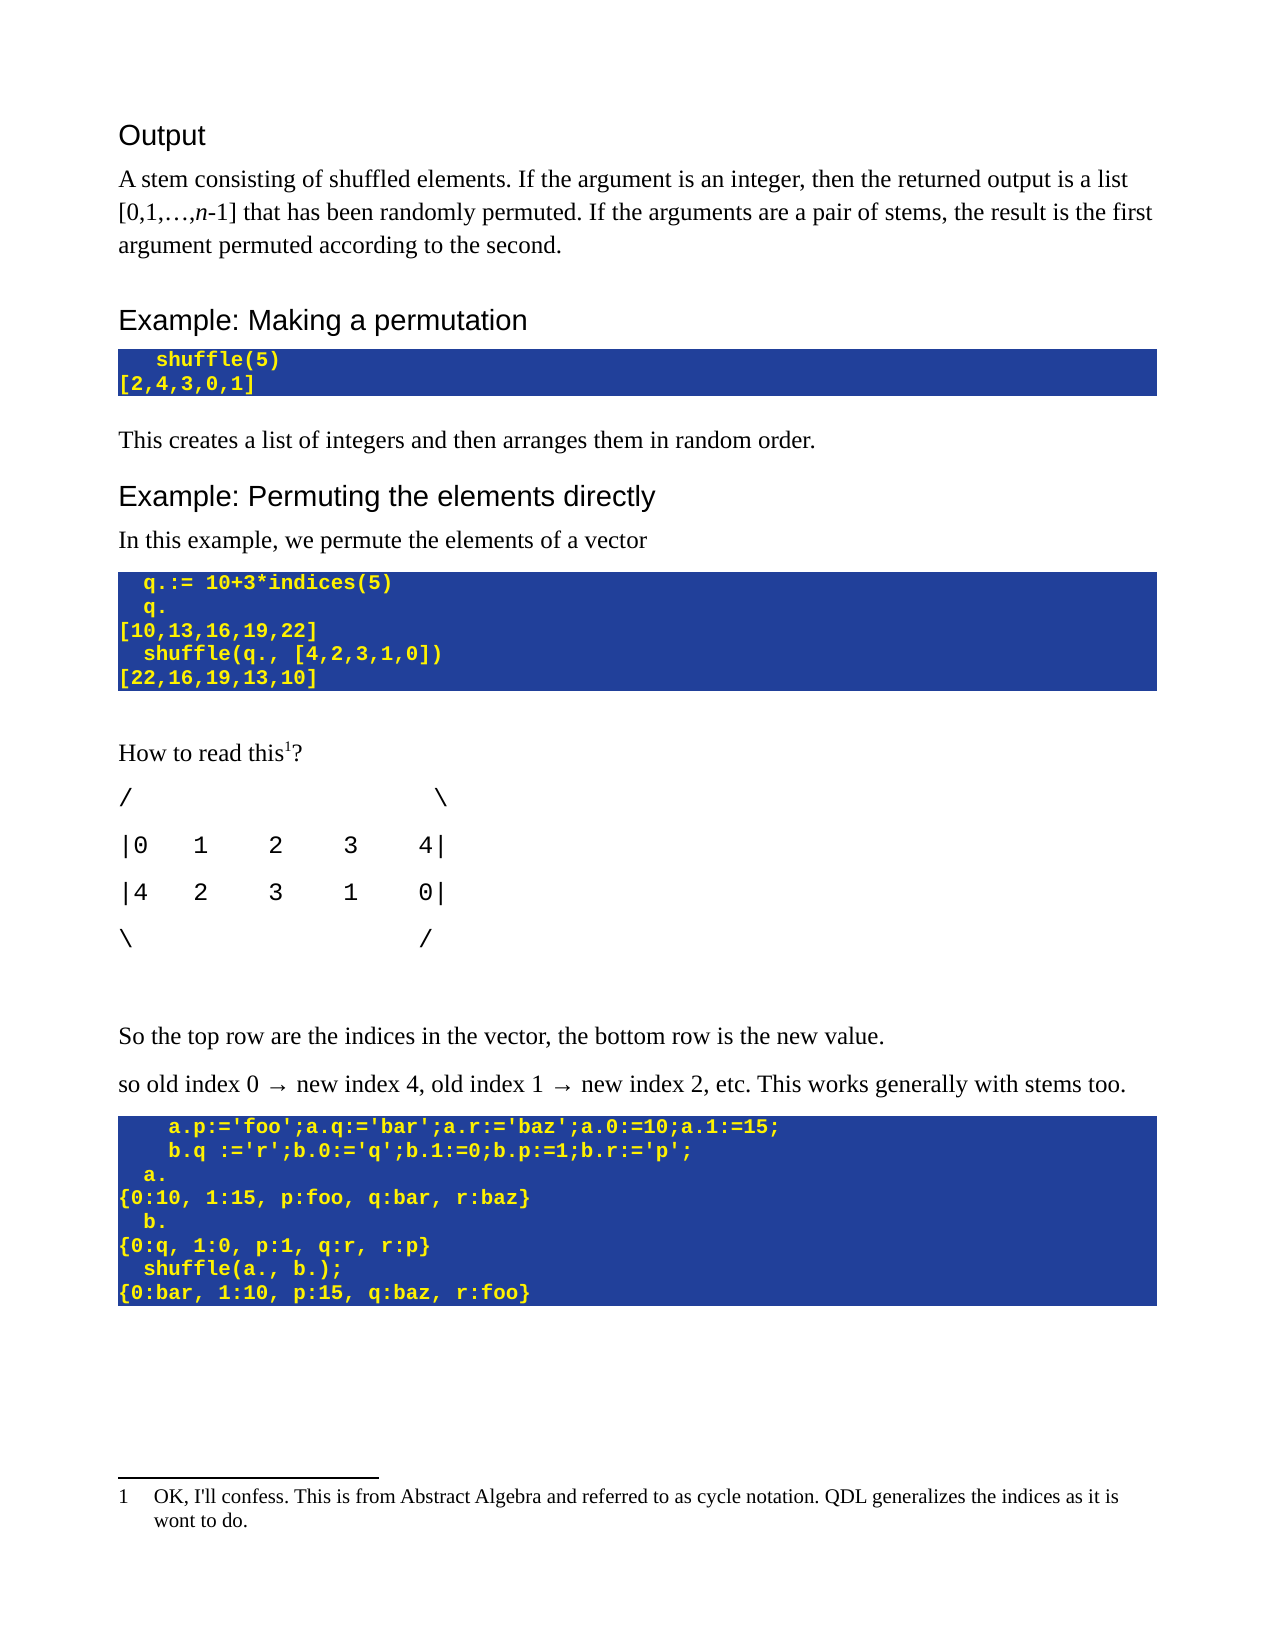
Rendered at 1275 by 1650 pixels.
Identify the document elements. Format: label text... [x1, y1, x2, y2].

text {0:q, 1:0, p:1, q:r, r:p} [118, 1234, 1157, 1258]
text So the top row are the indices in the vector, the bottom row is the new value. [118, 1021, 1157, 1050]
subtitle Example: Permuting the elements directly [118, 479, 1157, 512]
subtitle Output [118, 118, 1157, 152]
text {0:10, 1:15, p:foo, q:bar, r:baz} [118, 1187, 1157, 1211]
text shuffle(5) [118, 349, 1157, 372]
text [2,4,3,0,1] [118, 372, 1157, 396]
text How to read this? [118, 738, 1157, 767]
text [22,16,19,13,10] [118, 667, 1157, 691]
text b. [118, 1211, 1157, 1234]
text q. [118, 596, 1157, 619]
text b.q :='r';b.0:='q';b.1:=0;b.p:=1;b.r:='p'; [118, 1140, 1157, 1164]
text so old index 0 → new index 4, old index 1 → new index 2, etc. This works generally with stems too. [118, 1069, 1157, 1097]
text / \ [118, 786, 1157, 814]
text a. [118, 1164, 1157, 1187]
text \ / [118, 927, 1157, 955]
text |0 1 2 3 4| [118, 833, 1157, 861]
text {0:bar, 1:10, p:15, q:baz, r:foo} [118, 1282, 1157, 1306]
text a.p:='foo';a.q:='bar';a.r:='baz';a.0:=10;a.1:=15; [118, 1116, 1157, 1140]
text q.:= 10+3*indices(5) [118, 572, 1157, 596]
text [10,13,16,19,22] [118, 619, 1157, 643]
text |4 2 3 1 0| [118, 880, 1157, 908]
text shuffle(q., [4,2,3,1,0]) [118, 643, 1157, 667]
text This creates a list of integers and then arranges them in random order. [118, 425, 1157, 454]
text shuffle(a., b.); [118, 1258, 1157, 1282]
text OK, I'll confess. This is from Abstract Algebra and referred to as cycle notation. QDL generalizes the indices as it is wont to do. [118, 1484, 1157, 1532]
text A stem consisting of shuffled elements. If the argument is an integer, then the returned output is a list [0,1,…,n-1] that has been randomly permuted. If the arguments are a pair of stems, the result is the first argument permuted according to the second. [118, 164, 1157, 259]
subtitle Example: Making a permutation [118, 303, 1157, 336]
text In this example, we permute the elements of a vector [118, 525, 1157, 553]
